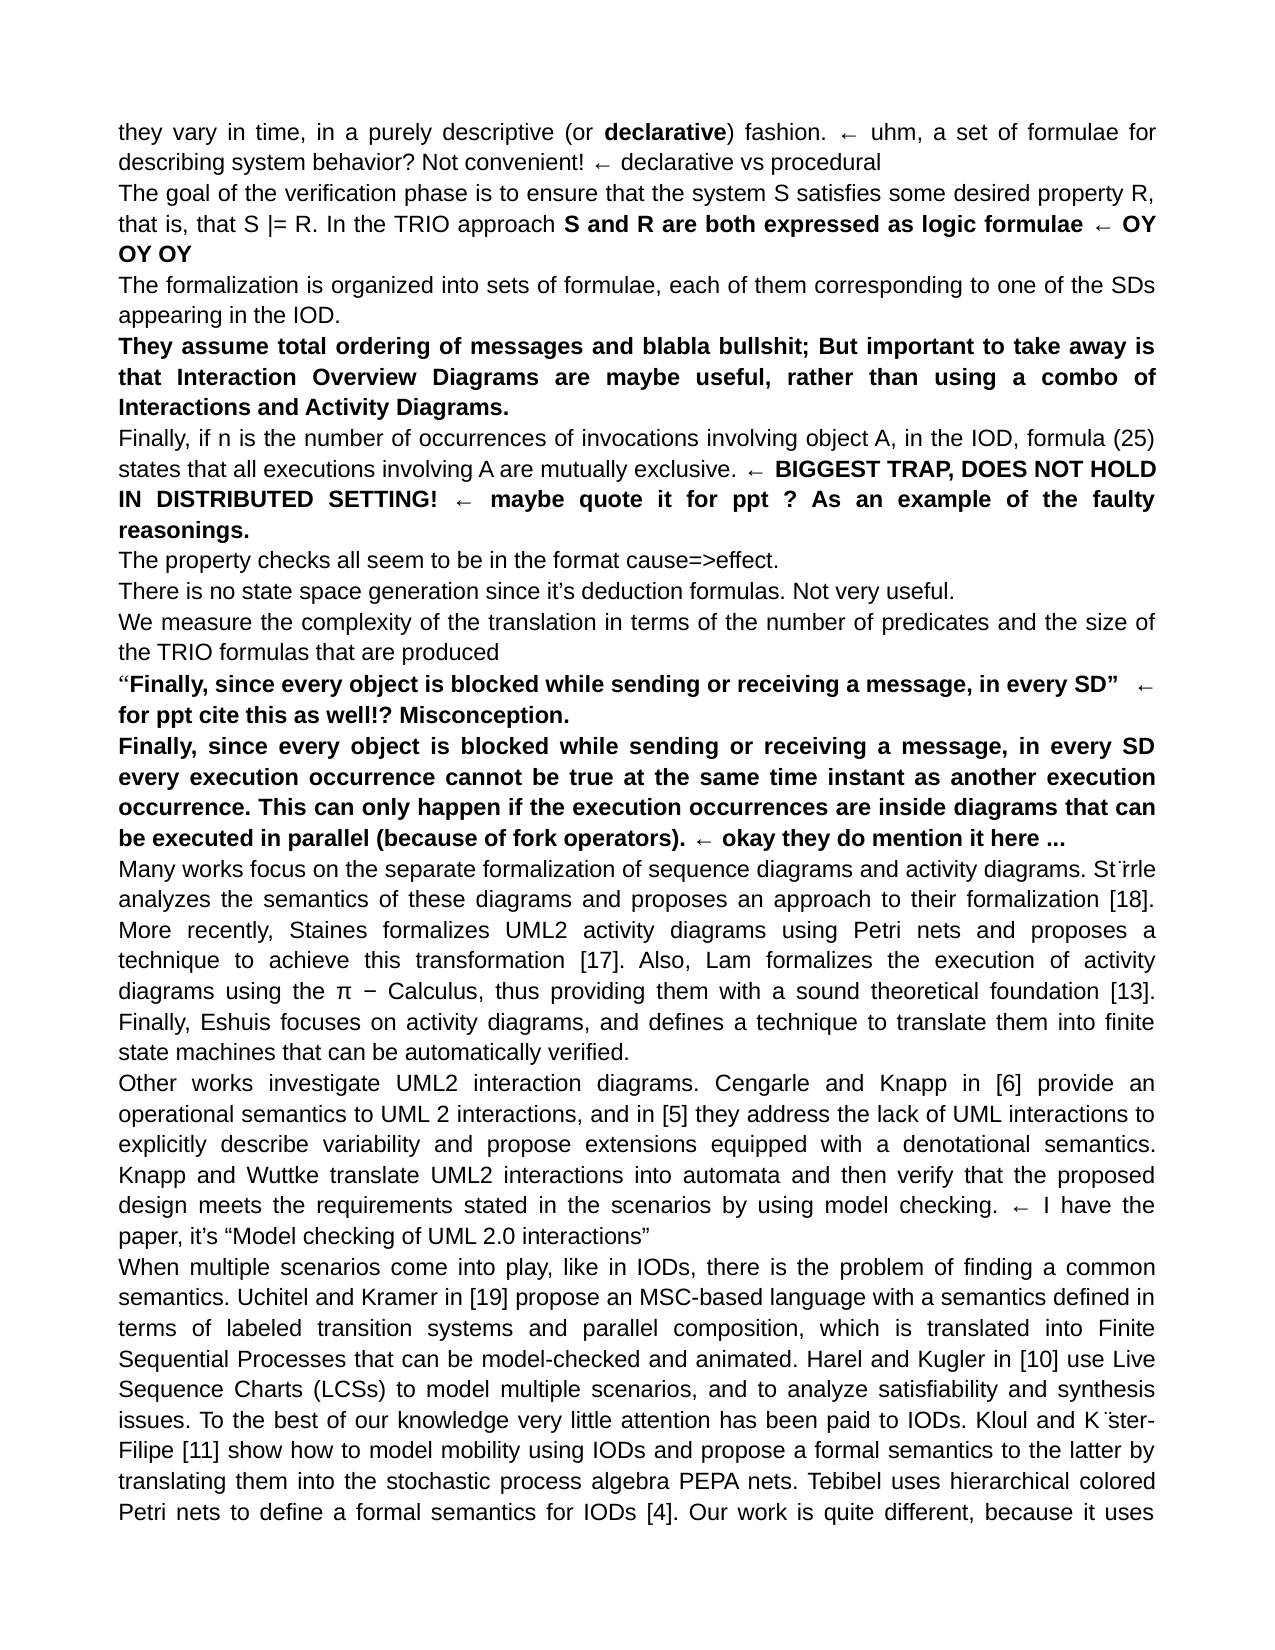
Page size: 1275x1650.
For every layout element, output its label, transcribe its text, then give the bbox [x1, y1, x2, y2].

text They assume total ordering of messages and blabla bullshit; But important to take away is that Interaction Overview Diagrams are maybe useful, rather than using a combo of Interactions and Activity Diagrams. [118, 332, 1157, 421]
text Finally, since every object is blocked while sending or receiving a message, in every SD every execution occurrence cannot be true at the same time instant as another execution occurrence. This can only happen if the execution occurrences are inside diagrams that can be executed in parallel (because of fork operators). ← okay they do mention it here ... [118, 732, 1157, 851]
text Many works focus on the separate formalization of sequence diagrams and activity diagrams. St ̈rrle analyzes the semantics of these diagrams and proposes an approach to their formalization [18]. More recently, Staines formalizes UML2 activity diagrams using Petri nets and proposes a technique to achieve this transformation [17]. Also, Lam formalizes the execution of activity diagrams using the π − Calculus, thus providing them with a sound theoretical foundation [13]. Finally, Eshuis focuses on activity diagrams, and defines a technique to translate them into finite state machines that can be automatically verified. [118, 855, 1157, 1066]
text “Finally, since every object is blocked while sending or receiving a message, in every SD” ← for ppt cite this as well!? Misconception. [118, 669, 1157, 729]
text The formalization is organized into sets of formulae, each of them corresponding to one of the SDs appearing in the IOD. [118, 271, 1157, 329]
text Finally, if n is the number of occurrences of invocations involving object A, in the IOD, formula (25) states that all executions involving A are mutually exclusive. ← BIGGEST TRAP, DOES NOT HOLD IN DISTRIBUTED SETTING! ← maybe quote it for ppt ? As an example of the faulty reasonings. [118, 424, 1157, 543]
text The goal of the verification phase is to ensure that the system S satisfies some desired property R, that is, that S |= R. In the TRIO approach S and R are both expressed as logic formulae ← OY OY OY [118, 179, 1157, 267]
text they vary in time, in a purely descriptive (or declarative) fashion. ← uhm, a set of formulae for describing system behavior? Not convenient! ← declarative vs procedural [118, 118, 1157, 176]
text The property checks all seem to be in the format cause=>effect. [118, 547, 1157, 574]
text There is no state space generation since it’s deduction formulas. Not very useful. [118, 577, 1157, 604]
text We measure the complexity of the translation in terms of the number of predicates and the size of the TRIO formulas that are produced [118, 608, 1157, 666]
text Other works investigate UML2 interaction diagrams. Cengarle and Knapp in [6] provide an operational semantics to UML 2 interactions, and in [5] they address the lack of UML interactions to explicitly describe variability and propose extensions equipped with a denotational semantics. Knapp and Wuttke translate UML2 interactions into automata and then verify that the proposed design meets the requirements stated in the scenarios by using model checking. ← I have the paper, it’s “Model checking of UML 2.0 interactions” [118, 1069, 1157, 1249]
text When multiple scenarios come into play, like in IODs, there is the problem of finding a common semantics. Uchitel and Kramer in [19] propose an MSC-based language with a semantics defined in terms of labeled transition systems and parallel composition, which is translated into Finite Sequential Processes that can be model-checked and animated. Harel and Kugler in [10] use Live Sequence Charts (LCSs) to model multiple scenarios, and to analyze satisfiability and synthesis issues. To the best of our knowledge very little attention has been paid to IODs. Kloul and K ̈ster-Filipe [11] show how to model mobility using IODs and propose a formal semantics to the latter by translating them into the stochastic process algebra PEPA nets. Tebibel uses hierarchical colored Petri nets to define a formal semantics for IODs [4]. Our work is quite different, because it uses [118, 1253, 1157, 1525]
